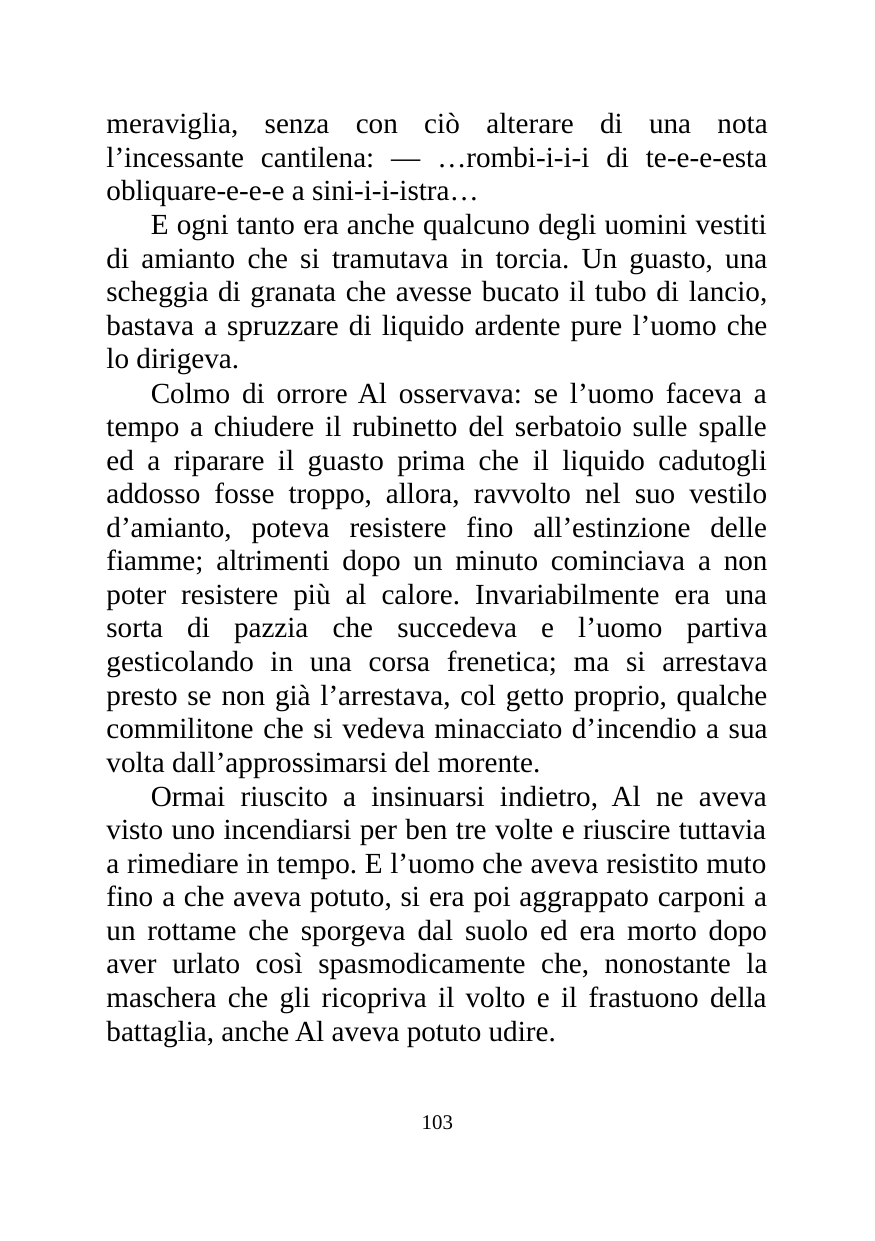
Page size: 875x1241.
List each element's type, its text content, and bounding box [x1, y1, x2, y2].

text meraviglia, senza con ciò alterare di una nota l’incessante cantilena: — …rombi-i-i-i di te-e-e-esta obliquare-e-e-e a sini-i-i-istra… [106, 106, 768, 207]
text E ogni tanto era anche qualcuno degli uomini vestiti di amianto che si tramutava in torcia. Un guasto, una scheggia di granata che avesse bucato il tubo di lancio, bastava a spruzzare di liquido ardente pure l’uomo che lo dirigeva. [106, 207, 768, 375]
text Ormai riuscito a insinuarsi indietro, Al ne aveva visto uno incendiarsi per ben tre volte e riuscire tuttavia a rimediare in tempo. E l’uomo che aveva resistito muto fino a che aveva potuto, si era poi aggrappato carponi a un rottame che sporgeva dal suolo ed era morto dopo aver urlato così spasmodicamente che, nonostante la maschera che gli ricopriva il volto e il frastuono della battaglia, anche Al aveva potuto udire. [106, 779, 768, 1047]
text Colmo di orrore Al osservava: se l’uomo faceva a tempo a chiudere il rubinetto del serbatoio sulle spalle ed a riparare il guasto prima che il liquido cadutogli addosso fosse troppo, allora, ravvolto nel suo vestilo d’amianto, poteva resistere fino all’estinzione delle fiamme; altrimenti dopo un minuto cominciava a non poter resistere più al calore. Invariabilmente era una sorta di pazzia che succedeva e l’uomo partiva gesticolando in una corsa frenetica; ma si arrestava presto se non già l’arrestava, col getto proprio, qualche commilitone che si vedeva minacciato d’incendio a sua volta dall’approssimarsi del morente. [106, 376, 768, 778]
